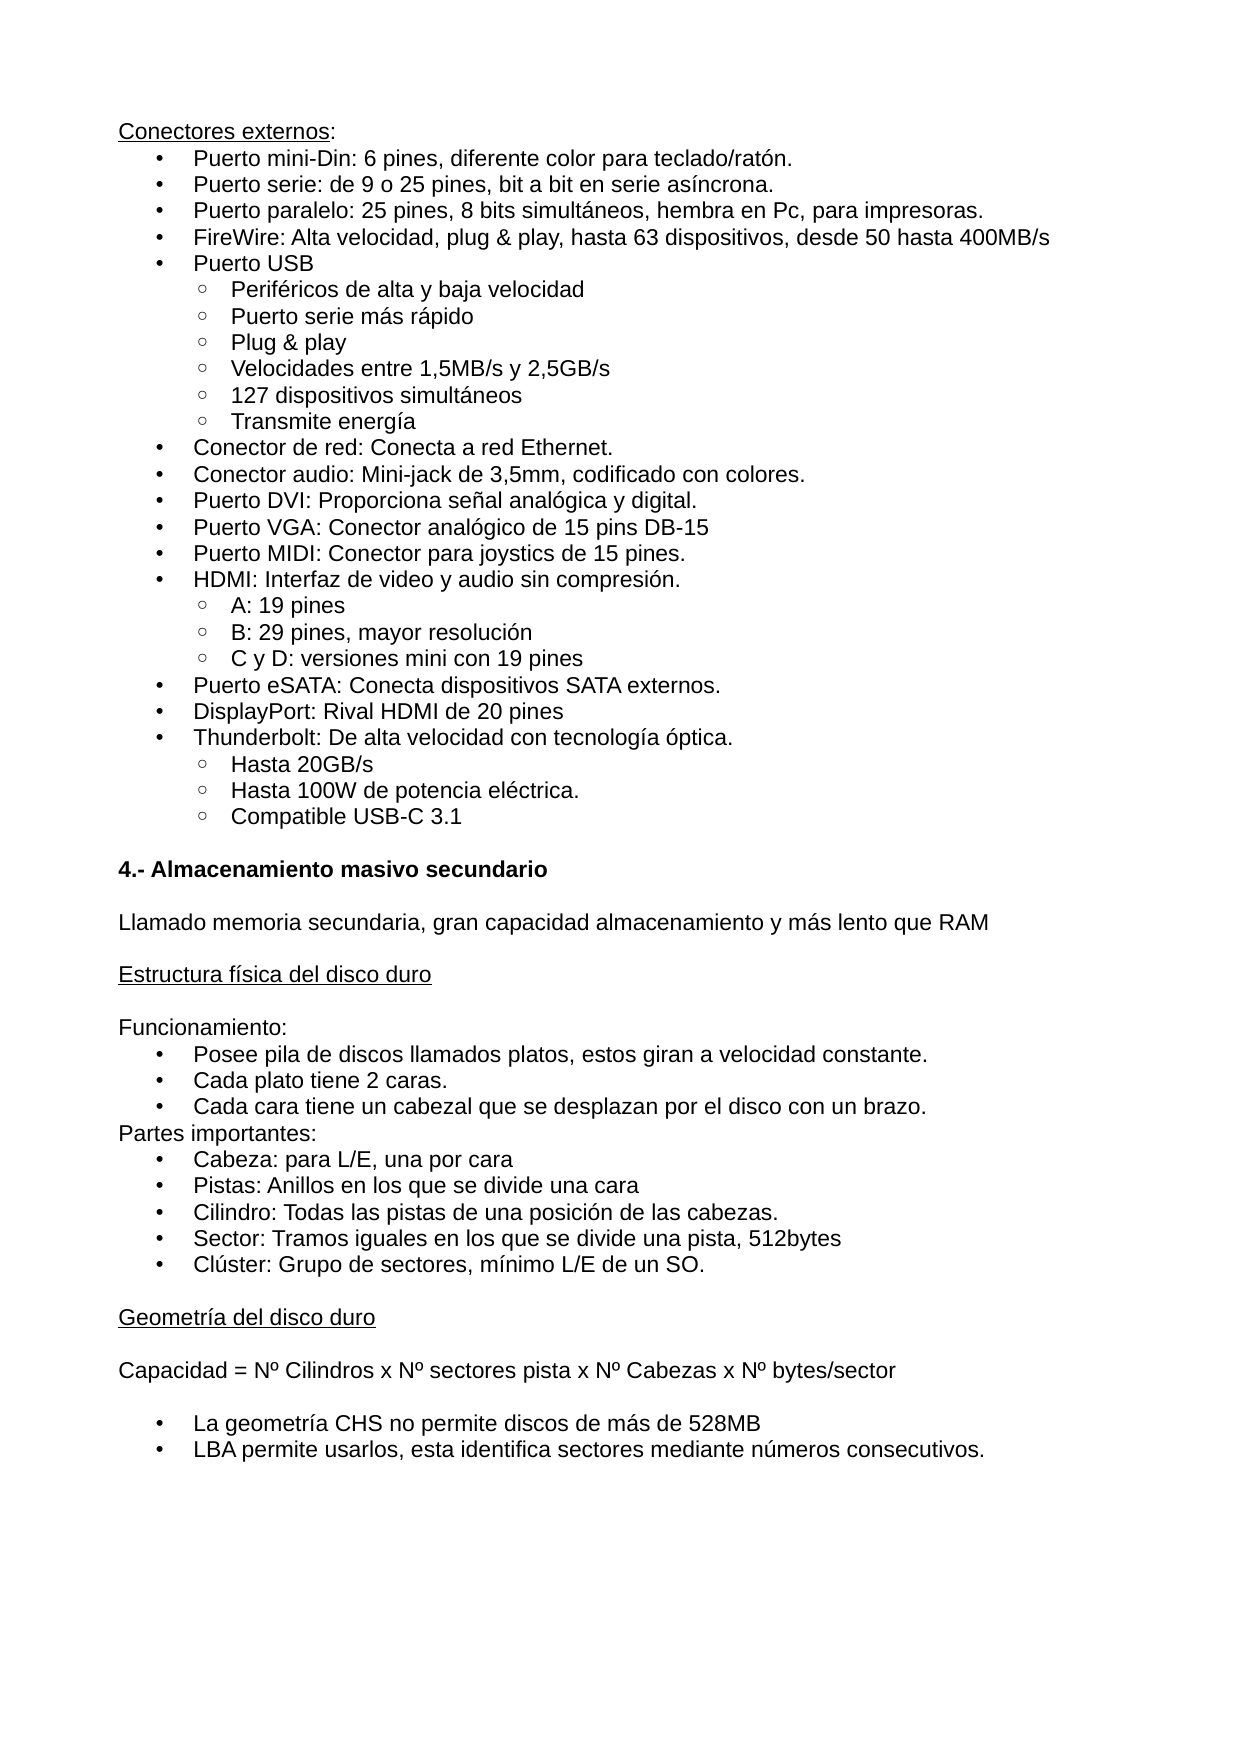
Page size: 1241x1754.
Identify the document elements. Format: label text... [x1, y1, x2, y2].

text Funcionamiento: [118, 1014, 1122, 1041]
list LBA permite usarlos, esta identifica sectores mediante números consecutivos. [156, 1436, 1122, 1462]
list C y D: versiones mini con 19 pines [193, 645, 1122, 672]
list Pistas: Anillos en los que se divide una cara [156, 1172, 1122, 1199]
list DisplayPort: Rival HDMI de 20 pines [156, 698, 1122, 724]
list Periféricos de alta y baja velocidad [193, 276, 1122, 303]
list Puerto eSATA: Conecta dispositivos SATA externos. [156, 672, 1122, 698]
list Puerto paralelo: 25 pines, 8 bits simultáneos, hembra en Pc, para impresoras. [156, 197, 1122, 223]
text Capacidad = Nº Cilindros x Nº sectores pista x Nº Cabezas x Nº bytes/sector [118, 1357, 1122, 1383]
text Partes importantes: [118, 1119, 1122, 1146]
list Conector audio: Mini-jack de 3,5mm, codificado con colores. [156, 461, 1122, 487]
list Puerto serie más rápido [193, 303, 1122, 329]
text Llamado memoria secundaria, gran capacidad almacenamiento y más lento que RAM [118, 909, 1122, 935]
list A: 19 pines [193, 592, 1122, 619]
list Cabeza: para L/E, una por cara [156, 1146, 1122, 1172]
list Transmite energía [193, 408, 1122, 434]
list Conector de red: Conecta a red Ethernet. [156, 434, 1122, 461]
list Thunderbolt: De alta velocidad con tecnología óptica. [156, 724, 1122, 751]
list Clúster: Grupo de sectores, mínimo L/E de un SO. [156, 1251, 1122, 1278]
text Geometría del disco duro [118, 1304, 1122, 1330]
list Puerto serie: de 9 o 25 pines, bit a bit en serie asíncrona. [156, 171, 1122, 197]
list Plug & play [193, 329, 1122, 355]
list Puerto mini-Din: 6 pines, diferente color para teclado/ratón. [156, 144, 1122, 171]
list Puerto VGA: Conector analógico de 15 pins DB-15 [156, 513, 1122, 540]
list Velocidades entre 1,5MB/s y 2,5GB/s [193, 355, 1122, 382]
list FireWire: Alta velocidad, plug & play, hasta 63 dispositivos, desde 50 hasta 400MB/s [156, 223, 1122, 250]
list 127 dispositivos simultáneos [193, 382, 1122, 408]
list Hasta 100W de potencia eléctrica. [193, 777, 1122, 803]
text Estructura física del disco duro [118, 961, 1122, 988]
list Hasta 20GB/s [193, 751, 1122, 777]
list La geometría CHS no permite discos de más de 528MB [156, 1409, 1122, 1436]
text Conectores externos: [118, 118, 1122, 144]
text 4.- Almacenamiento masivo secundario [118, 856, 1122, 882]
list Puerto DVI: Proporciona señal analógica y digital. [156, 487, 1122, 513]
list B: 29 pines, mayor resolución [193, 619, 1122, 645]
list Cada cara tiene un cabezal que se desplazan por el disco con un brazo. [156, 1093, 1122, 1119]
list Posee pila de discos llamados platos, estos giran a velocidad constante. [156, 1041, 1122, 1067]
list Puerto MIDI: Conector para joystics de 15 pines. [156, 540, 1122, 566]
list HDMI: Interfaz de video y audio sin compresión. [156, 566, 1122, 592]
list Cada plato tiene 2 caras. [156, 1067, 1122, 1093]
list Sector: Tramos iguales en los que se divide una pista, 512bytes [156, 1225, 1122, 1251]
list Compatible USB-C 3.1 [193, 803, 1122, 830]
list Cilindro: Todas las pistas de una posición de las cabezas. [156, 1199, 1122, 1225]
list Puerto USB [156, 250, 1122, 276]
